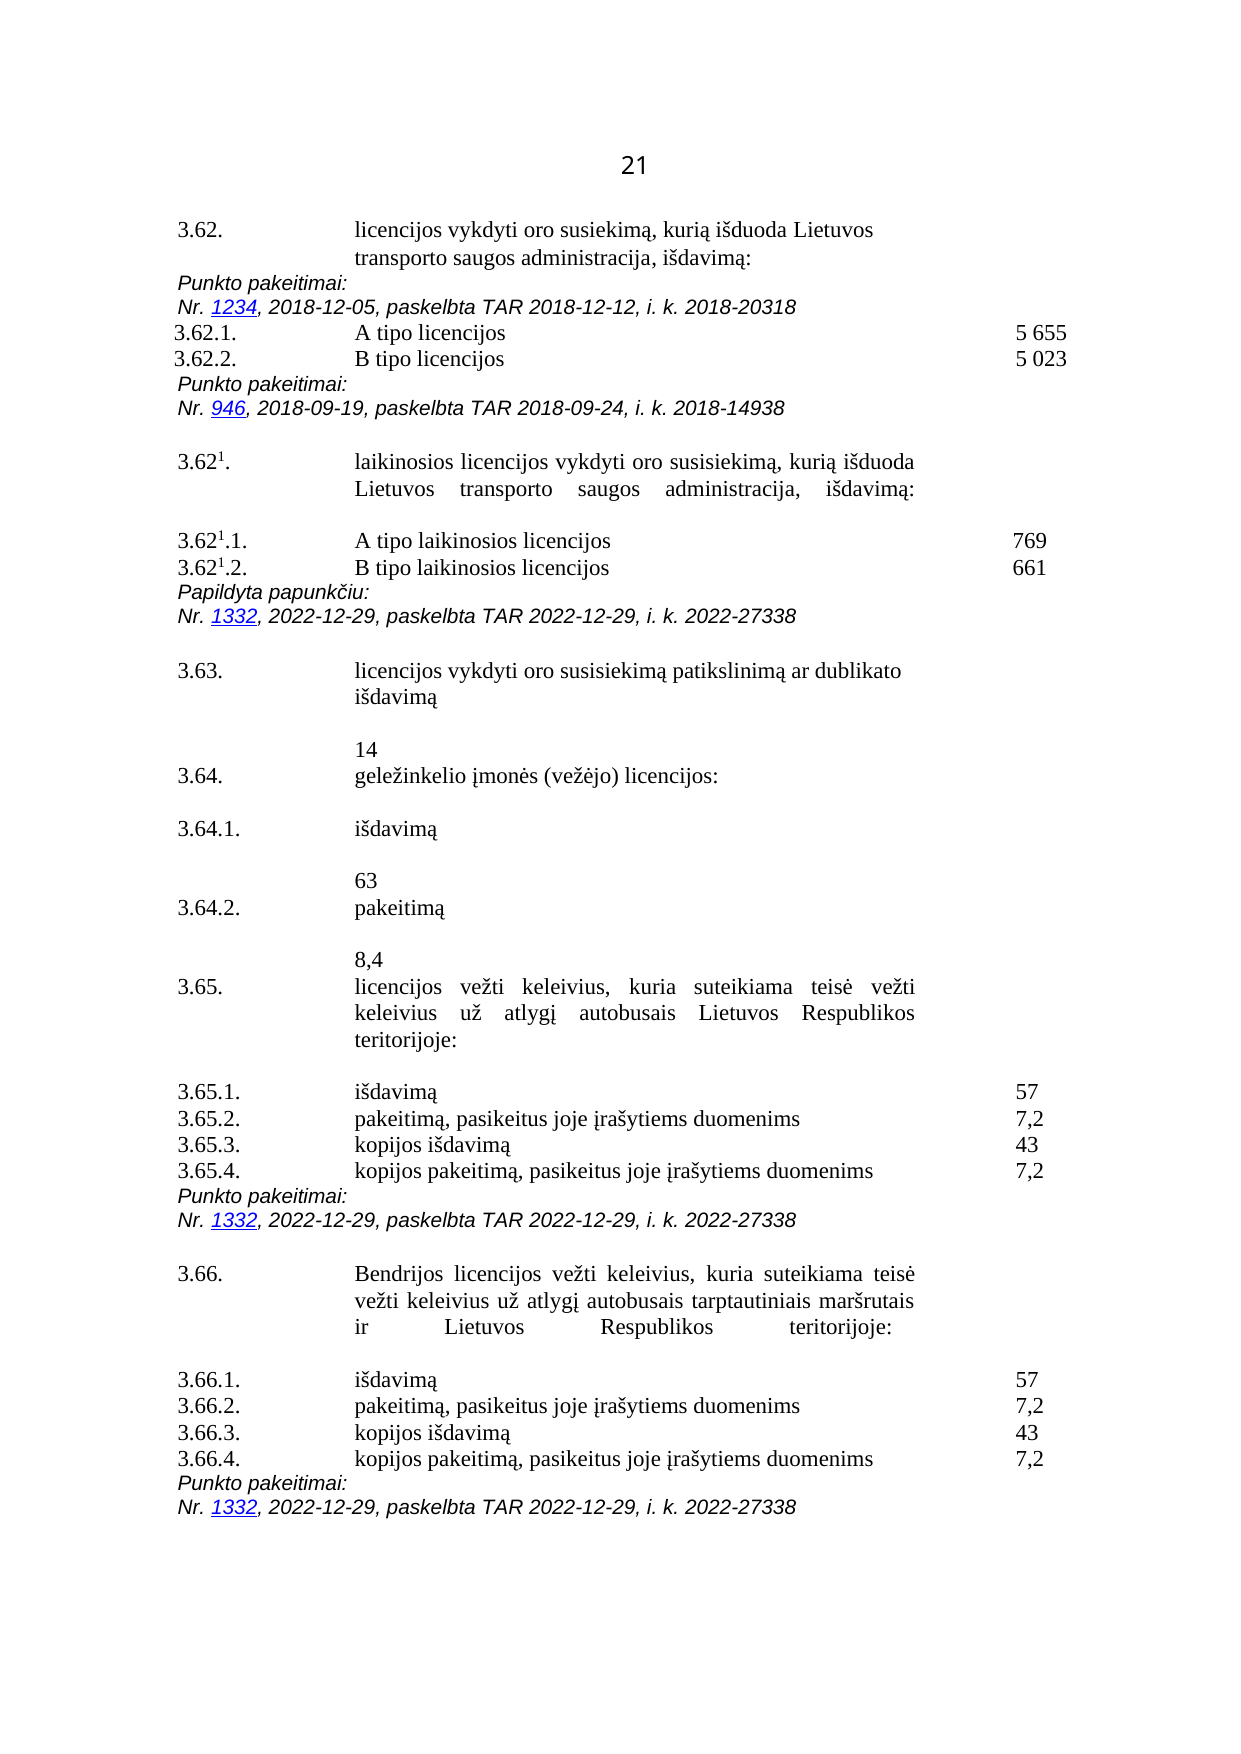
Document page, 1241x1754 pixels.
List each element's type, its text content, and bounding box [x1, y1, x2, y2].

text 3.62.1. A tipo licencijos 5 655 [174, 319, 1092, 345]
text Nr. 946, 2018-09-19, paskelbta TAR 2018-09-24, i. k. 2018-14938 [177, 396, 1092, 419]
text 3.65. licencijos vežti keleivius, kuria suteikiama teisė vežti keleivius už atlygį autobusais Lietuvos Respublikos teritorijoje: [177, 973, 915, 1078]
text 3.621.2. B tipo laikinosios licencijos 661 [177, 554, 1092, 580]
text 3.66.1. išdavimą 57 [177, 1366, 1092, 1392]
text 3.66.2. pakeitimą, pasikeitus joje įrašytiems duomenims 7,2 [177, 1392, 1092, 1418]
text išdavimą 14 [354, 683, 945, 762]
text 3.62. licencijos vykdyti oro susiekimą, kurią išduoda Lietuvos transporto saugos administracija, išdavimą: [177, 216, 945, 271]
text 3.66.3. kopijos išdavimą 43 [177, 1418, 1092, 1445]
text 3.621. laikinosios licencijos vykdyti oro susisiekimą, kurią išduoda Lietuvos transporto saugos administracija, išdavimą: [177, 448, 915, 527]
text Nr. 1332, 2022-12-29, paskelbta TAR 2022-12-29, i. k. 2022-27338 [177, 1495, 1092, 1519]
text Punkto pakeitimai: [177, 1471, 1092, 1495]
text 3.64. geležinkelio įmonės (vežėjo) licencijos: [177, 762, 945, 815]
text 3.66. Bendrijos licencijos vežti keleivius, kuria suteikiama teisė vežti keleivius už atlygį autobusais tarptautiniais maršrutais ir Lietuvos Respublikos teritorijoje: [177, 1260, 915, 1366]
text 3.66.4. kopijos pakeitimą, pasikeitus joje įrašytiems duomenims 7,2 [177, 1445, 1092, 1471]
text Nr. 1332, 2022-12-29, paskelbta TAR 2022-12-29, i. k. 2022-27338 [177, 604, 1092, 628]
text Punkto pakeitimai: [177, 372, 1092, 396]
text 3.621.1. A tipo laikinosios licencijos 769 [177, 527, 1092, 554]
text Nr. 1332, 2022-12-29, paskelbta TAR 2022-12-29, i. k. 2022-27338 [177, 1208, 1092, 1232]
text 3.62.2. B tipo licencijos 5 023 [174, 345, 1092, 372]
text 3.65.1. išdavimą 57 [177, 1078, 1092, 1105]
text Punkto pakeitimai: [177, 1184, 1092, 1208]
text 3.65.2. pakeitimą, pasikeitus joje įrašytiems duomenims 7,2 [177, 1105, 1092, 1131]
text 3.65.3. kopijos išdavimą 43 [177, 1131, 1092, 1157]
text Papildyta papunkčiu: [177, 580, 1092, 604]
text 3.64.2. pakeitimą 8,4 [177, 894, 945, 973]
text Punkto pakeitimai: [177, 271, 1092, 295]
text 3.64.1. išdavimą 63 [177, 815, 945, 894]
text 3.65.4. kopijos pakeitimą, pasikeitus joje įrašytiems duomenims 7,2 [177, 1157, 1092, 1184]
text 3.63. licencijos vykdyti oro susisiekimą patikslinimą ar dublikato [177, 657, 945, 683]
text Nr. 1234, 2018-12-05, paskelbta TAR 2018-12-12, i. k. 2018-20318 [177, 295, 1092, 319]
